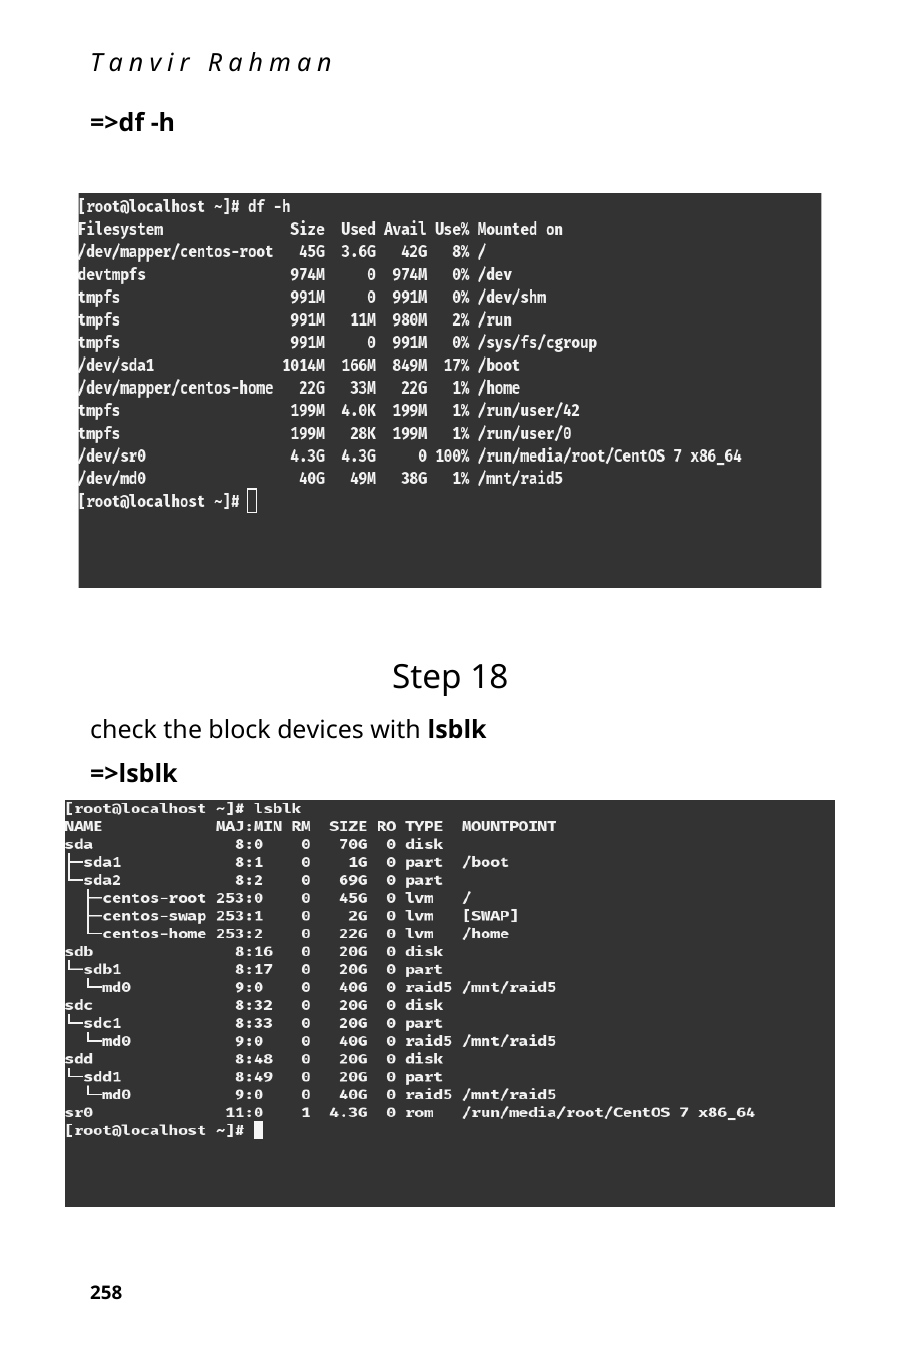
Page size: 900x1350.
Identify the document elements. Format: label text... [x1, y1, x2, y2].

picture [78, 193, 822, 588]
text =>lsblk [90, 756, 810, 790]
picture [65, 800, 835, 1207]
text Step 18 [90, 652, 810, 698]
text check the block devices with lsblk [90, 711, 810, 746]
text =>df -h [90, 105, 810, 139]
